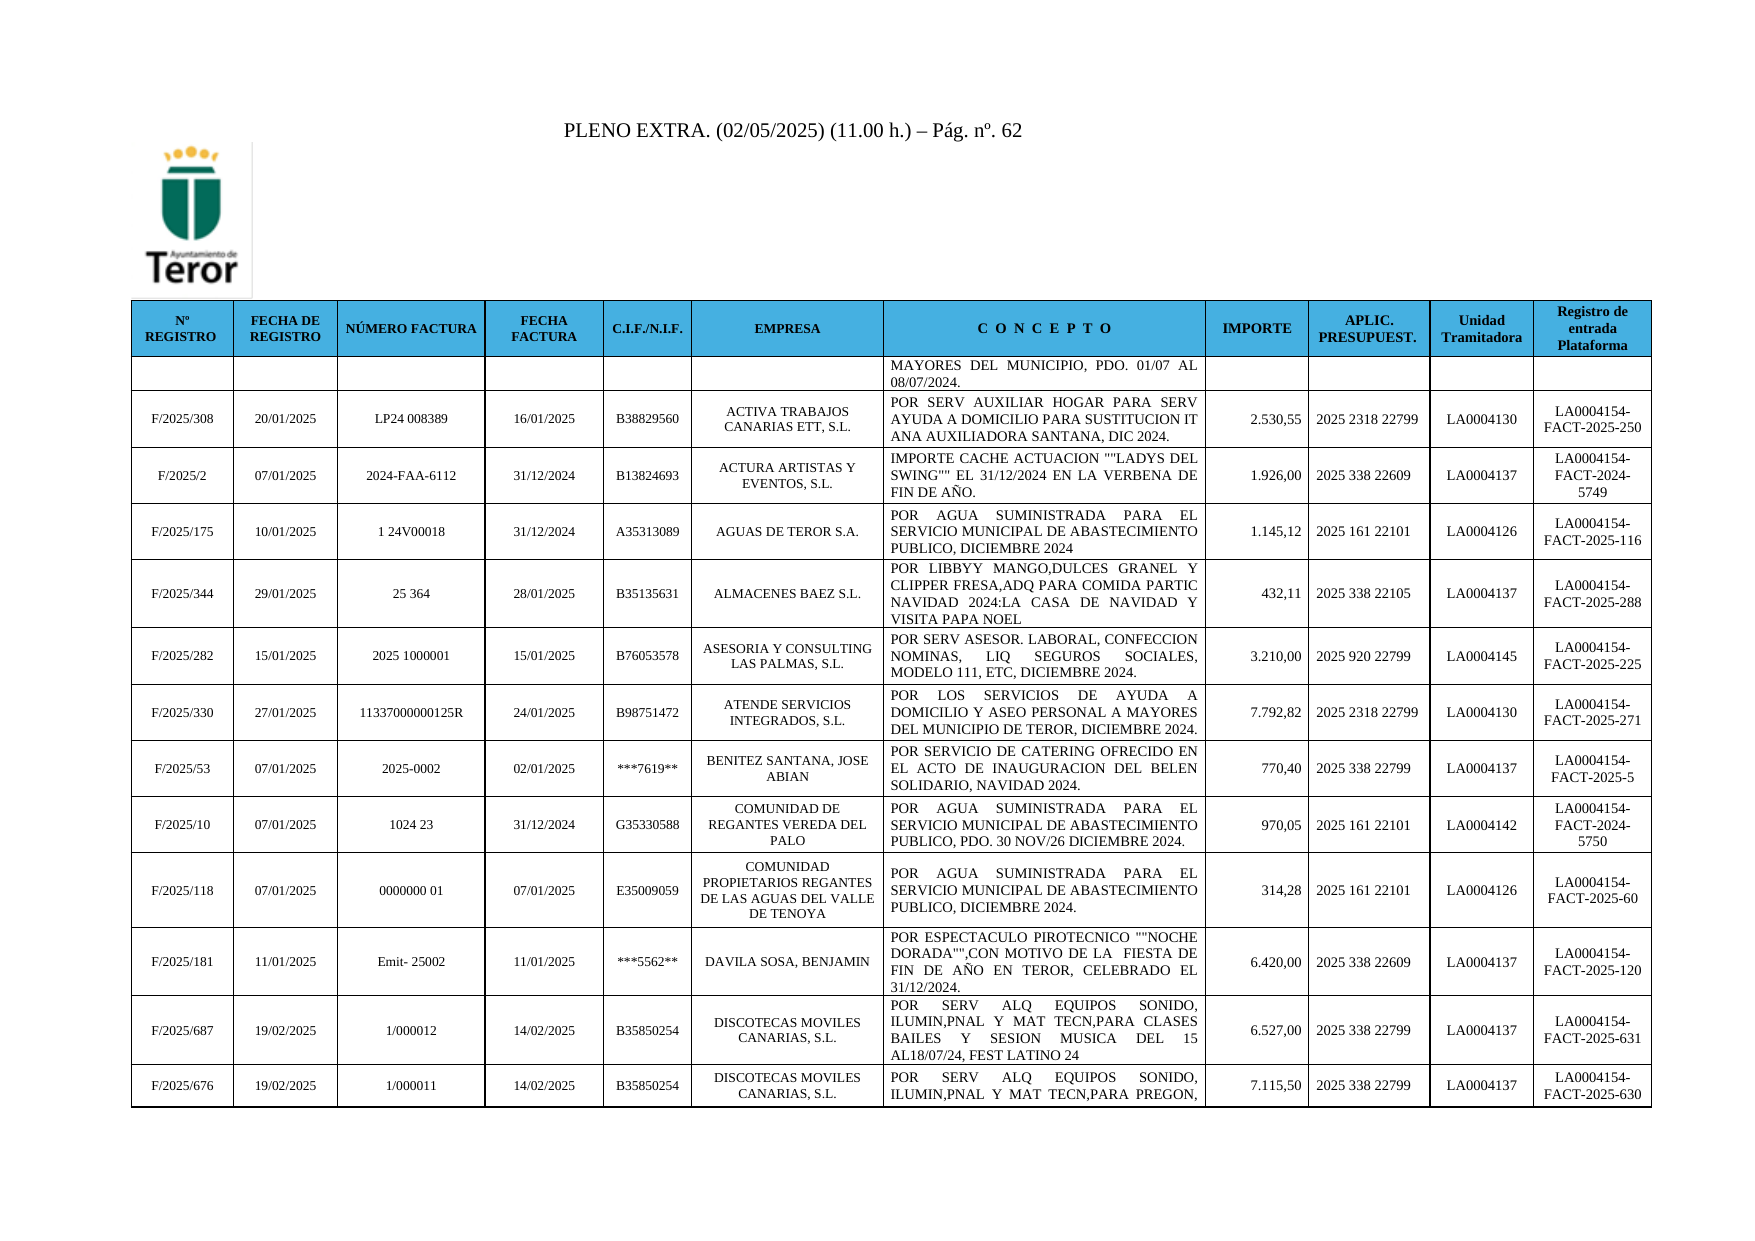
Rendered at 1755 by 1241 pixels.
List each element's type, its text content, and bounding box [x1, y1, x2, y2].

table_cell F/2025/330 [132, 685, 233, 740]
table_cell 31/12/2024 [486, 797, 603, 852]
table_cell A35313089 [604, 504, 691, 559]
table_cell [604, 357, 691, 390]
table_cell 6.420,00 [1206, 928, 1308, 995]
table_cell 2025 1000001 [338, 628, 484, 683]
table_cell LA0004130 [1431, 685, 1533, 740]
table_cell 07/01/2025 [234, 797, 337, 852]
table_cell ASESORIA Y CONSULTING LAS PALMAS, S.L. [692, 628, 883, 683]
table_cell POR SERV AUXILIAR HOGAR PARA SERV AYUDA A DOMICILIO PARA SUSTITUCION IT ANA AUXILIADORA SANTANA, DIC 2024. [884, 391, 1205, 447]
table_cell 2025 920 22799 [1309, 628, 1429, 683]
table_cell LA0004145 [1431, 628, 1533, 683]
table_cell F/2025/181 [132, 928, 233, 995]
table_cell 1/000012 [338, 996, 484, 1063]
table_cell [338, 357, 484, 390]
table_cell POR SERV ASESOR. LABORAL, CONFECCION NOMINAS, LIQ SEGUROS SOCIALES, MODELO 111, ETC, DICIEMBRE 2024. [884, 628, 1205, 683]
table_cell ACTURA ARTISTAS Y EVENTOS, S.L. [692, 448, 883, 503]
table_cell POR SERV ALQ EQUIPOS SONIDO, ILUMIN,PNAL Y MAT TECN,PARA CLASES BAILES Y SESION MUSICA DEL 15 AL18/07/24, FEST LATINO 24 [884, 996, 1205, 1063]
table_cell POR AGUA SUMINISTRADA PARA EL SERVICIO MUNICIPAL DE ABASTECIMIENTO PUBLICO, DICIEMBRE 2024 [884, 504, 1205, 559]
table_cell F/2025/282 [132, 628, 233, 683]
table_cell LA0004137 [1431, 996, 1533, 1063]
table_cell LA0004137 [1431, 560, 1533, 627]
table_cell LA0004137 [1431, 928, 1533, 995]
table_cell 2025 338 22799 [1309, 996, 1429, 1063]
table_cell [234, 357, 337, 390]
table_cell E35009059 [604, 853, 691, 927]
table_cell 2025 161 22101 [1309, 797, 1429, 852]
table_cell IMPORTE CACHE ACTUACION ""LADYS DEL SWING"" EL 31/12/2024 EN LA VERBENA DE FIN DE AÑO. [884, 448, 1205, 503]
table_cell LA0004154-FACT-2025-288 [1534, 560, 1651, 627]
table_cell POR LIBBYY MANGO,DULCES GRANEL Y CLIPPER FRESA,ADQ PARA COMIDA PARTIC NAVIDAD 2024:LA CASA DE NAVIDAD Y VISITA PAPA NOEL [884, 560, 1205, 627]
table_cell COMUNIDAD PROPIETARIOS REGANTES DE LAS AGUAS DEL VALLE DE TENOYA [692, 853, 883, 927]
table_cell F/2025/10 [132, 797, 233, 852]
table_cell 25 364 [338, 560, 484, 627]
table_cell LA0004154-FACT-2025-60 [1534, 853, 1651, 927]
table_cell [1534, 357, 1651, 390]
table_cell 2025 338 22799 [1309, 1065, 1429, 1106]
table_cell POR SERV ALQ EQUIPOS SONIDO, ILUMIN,PNAL Y MAT TECN,PARA PREGON, [884, 1065, 1205, 1106]
table_cell POR ESPECTACULO PIROTECNICO ""NOCHE DORADA"",CON MOTIVO DE LA FIESTA DE FIN DE AÑO EN TEROR, CELEBRADO EL 31/12/2024. [884, 928, 1205, 995]
table_cell 2025 338 22609 [1309, 928, 1429, 995]
table_cell LA0004154-FACT-2025-250 [1534, 391, 1651, 447]
table_cell 2025-0002 [338, 741, 484, 796]
table_cell POR SERVICIO DE CATERING OFRECIDO EN EL ACTO DE INAUGURACION DEL BELEN SOLIDARIO, NAVIDAD 2024. [884, 741, 1205, 796]
table_cell F/2025/175 [132, 504, 233, 559]
table_cell [692, 357, 883, 390]
table_cell 7.792,82 [1206, 685, 1308, 740]
table_cell 2025 338 22105 [1309, 560, 1429, 627]
table_cell B35850254 [604, 1065, 691, 1106]
table_cell LA0004154-FACT-2025-5 [1534, 741, 1651, 796]
table_cell LA0004154-FACT-2025-630 [1534, 1065, 1651, 1106]
table_cell F/2025/687 [132, 996, 233, 1063]
table_cell 2.530,55 [1206, 391, 1308, 447]
table_cell B38829560 [604, 391, 691, 447]
table_cell 11/01/2025 [234, 928, 337, 995]
table_cell POR AGUA SUMINISTRADA PARA EL SERVICIO MUNICIPAL DE ABASTECIMIENTO PUBLICO, DICIEMBRE 2024. [884, 853, 1205, 927]
table_cell BENITEZ SANTANA, JOSE ABIAN [692, 741, 883, 796]
table_cell 970,05 [1206, 797, 1308, 852]
table_cell DISCOTECAS MOVILES CANARIAS, S.L. [692, 996, 883, 1063]
table_cell F/2025/118 [132, 853, 233, 927]
table_cell 10/01/2025 [234, 504, 337, 559]
table_cell DISCOTECAS MOVILES CANARIAS, S.L. [692, 1065, 883, 1106]
table_cell 19/02/2025 [234, 1065, 337, 1106]
table_cell 7.115,50 [1206, 1065, 1308, 1106]
table_cell [1431, 357, 1533, 390]
table_cell [132, 357, 233, 390]
table_cell 6.527,00 [1206, 996, 1308, 1063]
table_cell 1 24V00018 [338, 504, 484, 559]
table_cell LA0004130 [1431, 391, 1533, 447]
table_cell DAVILA SOSA, BENJAMIN [692, 928, 883, 995]
table_cell LA0004154-FACT-2025-116 [1534, 504, 1651, 559]
table_cell 24/01/2025 [486, 685, 603, 740]
table_cell B76053578 [604, 628, 691, 683]
table_cell [1206, 357, 1308, 390]
table_cell LA0004154-FACT-2025-120 [1534, 928, 1651, 995]
table_cell 770,40 [1206, 741, 1308, 796]
table_cell 1024 23 [338, 797, 484, 852]
table_cell 07/01/2025 [486, 853, 603, 927]
table_cell F/2025/308 [132, 391, 233, 447]
table_cell LA0004126 [1431, 504, 1533, 559]
table_cell 29/01/2025 [234, 560, 337, 627]
table_cell ALMACENES BAEZ S.L. [692, 560, 883, 627]
table_cell 2025 338 22609 [1309, 448, 1429, 503]
table_cell 2024-FAA-6112 [338, 448, 484, 503]
table_header Registro de entrada Plataforma [1534, 301, 1651, 356]
table_cell [1309, 357, 1429, 390]
table_cell 3.210,00 [1206, 628, 1308, 683]
table_cell 1.926,00 [1206, 448, 1308, 503]
table_cell 02/01/2025 [486, 741, 603, 796]
table_cell LA0004142 [1431, 797, 1533, 852]
table_cell B35850254 [604, 996, 691, 1063]
table_cell LA0004154-FACT-2025-631 [1534, 996, 1651, 1063]
table_cell LA0004154-FACT-2025-225 [1534, 628, 1651, 683]
table_cell F/2025/2 [132, 448, 233, 503]
table_cell MAYORES DEL MUNICIPIO, PDO. 01/07 AL 08/07/2024. [884, 357, 1205, 390]
table_cell 1/000011 [338, 1065, 484, 1106]
table_cell F/2025/344 [132, 560, 233, 627]
table_cell 16/01/2025 [486, 391, 603, 447]
table_cell 2025 338 22799 [1309, 741, 1429, 796]
table_cell 14/02/2025 [486, 996, 603, 1063]
table_cell 07/01/2025 [234, 853, 337, 927]
table_cell LA0004137 [1431, 741, 1533, 796]
table_cell 11/01/2025 [486, 928, 603, 995]
table_cell 14/02/2025 [486, 1065, 603, 1106]
table_header C O N C E P T O [884, 301, 1205, 356]
table_cell 07/01/2025 [234, 741, 337, 796]
table_cell 2025 2318 22799 [1309, 391, 1429, 447]
table_cell 07/01/2025 [234, 448, 337, 503]
table_cell LA0004154-FACT-2025-271 [1534, 685, 1651, 740]
table_cell LA0004137 [1431, 1065, 1533, 1106]
table_cell 27/01/2025 [234, 685, 337, 740]
table_cell POR LOS SERVICIOS DE AYUDA A DOMICILIO Y ASEO PERSONAL A MAYORES DEL MUNICIPIO DE TEROR, DICIEMBRE 2024. [884, 685, 1205, 740]
table_cell 28/01/2025 [486, 560, 603, 627]
table_cell 15/01/2025 [234, 628, 337, 683]
table_cell ***5562** [604, 928, 691, 995]
table_cell Emit- 25002 [338, 928, 484, 995]
table_cell AGUAS DE TEROR S.A. [692, 504, 883, 559]
table_cell LA0004154-FACT-2024-5750 [1534, 797, 1651, 852]
table_cell 432,11 [1206, 560, 1308, 627]
table_cell POR AGUA SUMINISTRADA PARA EL SERVICIO MUNICIPAL DE ABASTECIMIENTO PUBLICO, PDO. 30 NOV/26 DICIEMBRE 2024. [884, 797, 1205, 852]
table_cell 0000000 01 [338, 853, 484, 927]
table_header Nº REGISTRO [132, 301, 233, 356]
table_cell ATENDE SERVICIOS INTEGRADOS, S.L. [692, 685, 883, 740]
table_cell B98751472 [604, 685, 691, 740]
table_header IMPORTE [1206, 301, 1308, 356]
table_cell 1.145,12 [1206, 504, 1308, 559]
table_header C.I.F./N.I.F. [604, 301, 691, 356]
table_cell ***7619** [604, 741, 691, 796]
table_cell LA0004126 [1431, 853, 1533, 927]
table_cell LP24 008389 [338, 391, 484, 447]
table_cell 2025 161 22101 [1309, 504, 1429, 559]
table_cell B35135631 [604, 560, 691, 627]
table_cell ACTIVA TRABAJOS CANARIAS ETT, S.L. [692, 391, 883, 447]
table_cell COMUNIDAD DE REGANTES VEREDA DEL PALO [692, 797, 883, 852]
table_header NÚMERO FACTURA [338, 301, 484, 356]
table_header Unidad Tramitadora [1431, 301, 1533, 356]
table_cell 11337000000125R [338, 685, 484, 740]
table_cell [486, 357, 603, 390]
table_cell LA0004154-FACT-2024-5749 [1534, 448, 1651, 503]
table_cell 20/01/2025 [234, 391, 337, 447]
table_cell LA0004137 [1431, 448, 1533, 503]
table_cell 15/01/2025 [486, 628, 603, 683]
table_header EMPRESA [692, 301, 883, 356]
table_cell G35330588 [604, 797, 691, 852]
table_cell B13824693 [604, 448, 691, 503]
table_header FECHA DE REGISTRO [234, 301, 337, 356]
table_cell F/2025/53 [132, 741, 233, 796]
table_cell 31/12/2024 [486, 504, 603, 559]
table_cell 314,28 [1206, 853, 1308, 927]
table_cell 2025 2318 22799 [1309, 685, 1429, 740]
table_header FECHA FACTURA [486, 301, 603, 356]
table_cell 19/02/2025 [234, 996, 337, 1063]
table_cell 31/12/2024 [486, 448, 603, 503]
table_header APLIC. PRESUPUEST. [1309, 301, 1429, 356]
table_cell 2025 161 22101 [1309, 853, 1429, 927]
table_cell F/2025/676 [132, 1065, 233, 1106]
